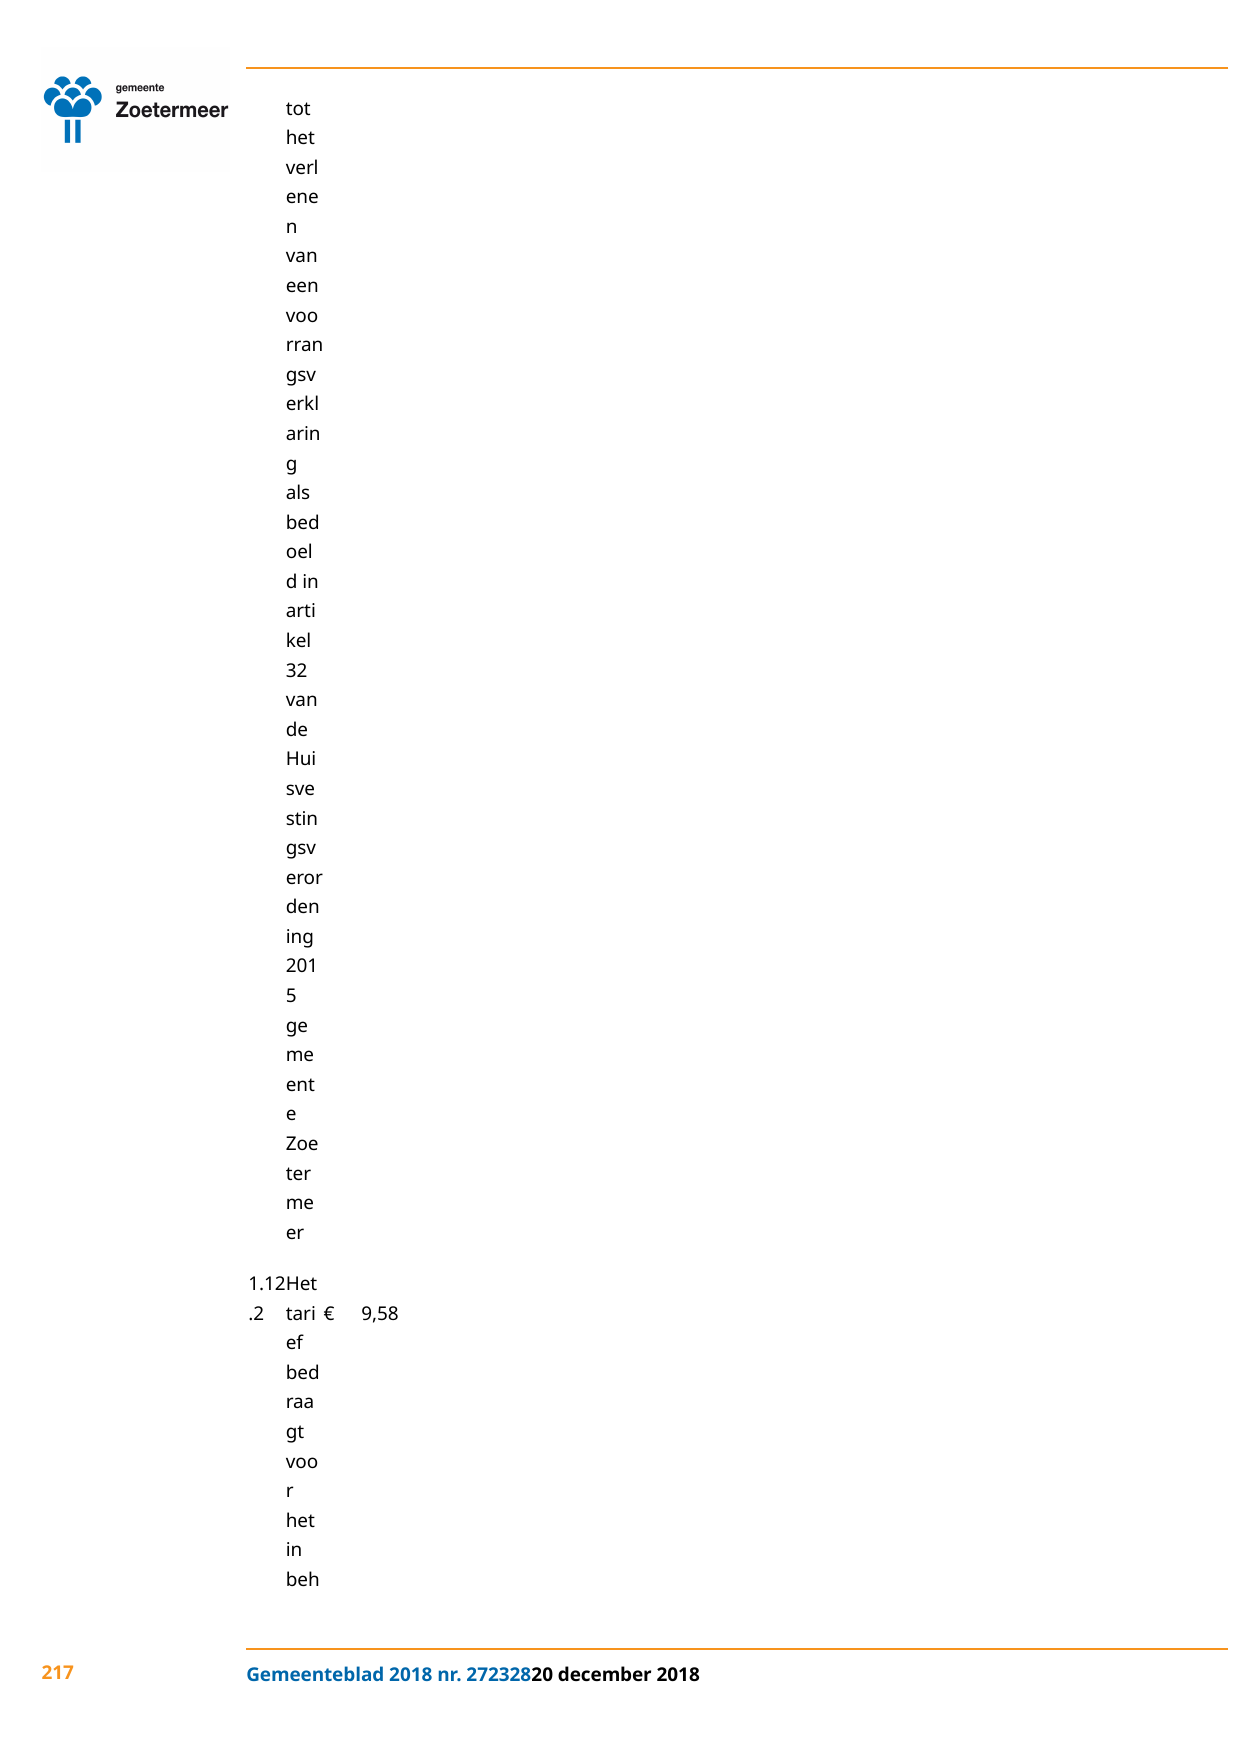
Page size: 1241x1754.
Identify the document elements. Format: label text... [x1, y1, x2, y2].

table_cell 9,58 [361, 1270, 398, 1592]
table_cell Het tarief bedraagt voor het in beh [286, 1270, 323, 1592]
table_cell [361, 1245, 398, 1270]
table_cell [323, 1245, 361, 1270]
picture [41, 47, 231, 172]
table_cell [248, 95, 286, 1245]
table_cell [323, 95, 361, 1245]
table_cell tot het verlenen van een voorrangsverklaring als bedoeld in artikel 32 van de Huisvestingsverordening 2015 gemeente Zoetermeer [286, 95, 323, 1245]
table_cell € [323, 1270, 361, 1592]
table_cell 1.12.2 [248, 1270, 286, 1592]
table_cell [286, 1245, 323, 1270]
table_cell [248, 1245, 286, 1270]
table_cell [361, 95, 398, 1245]
